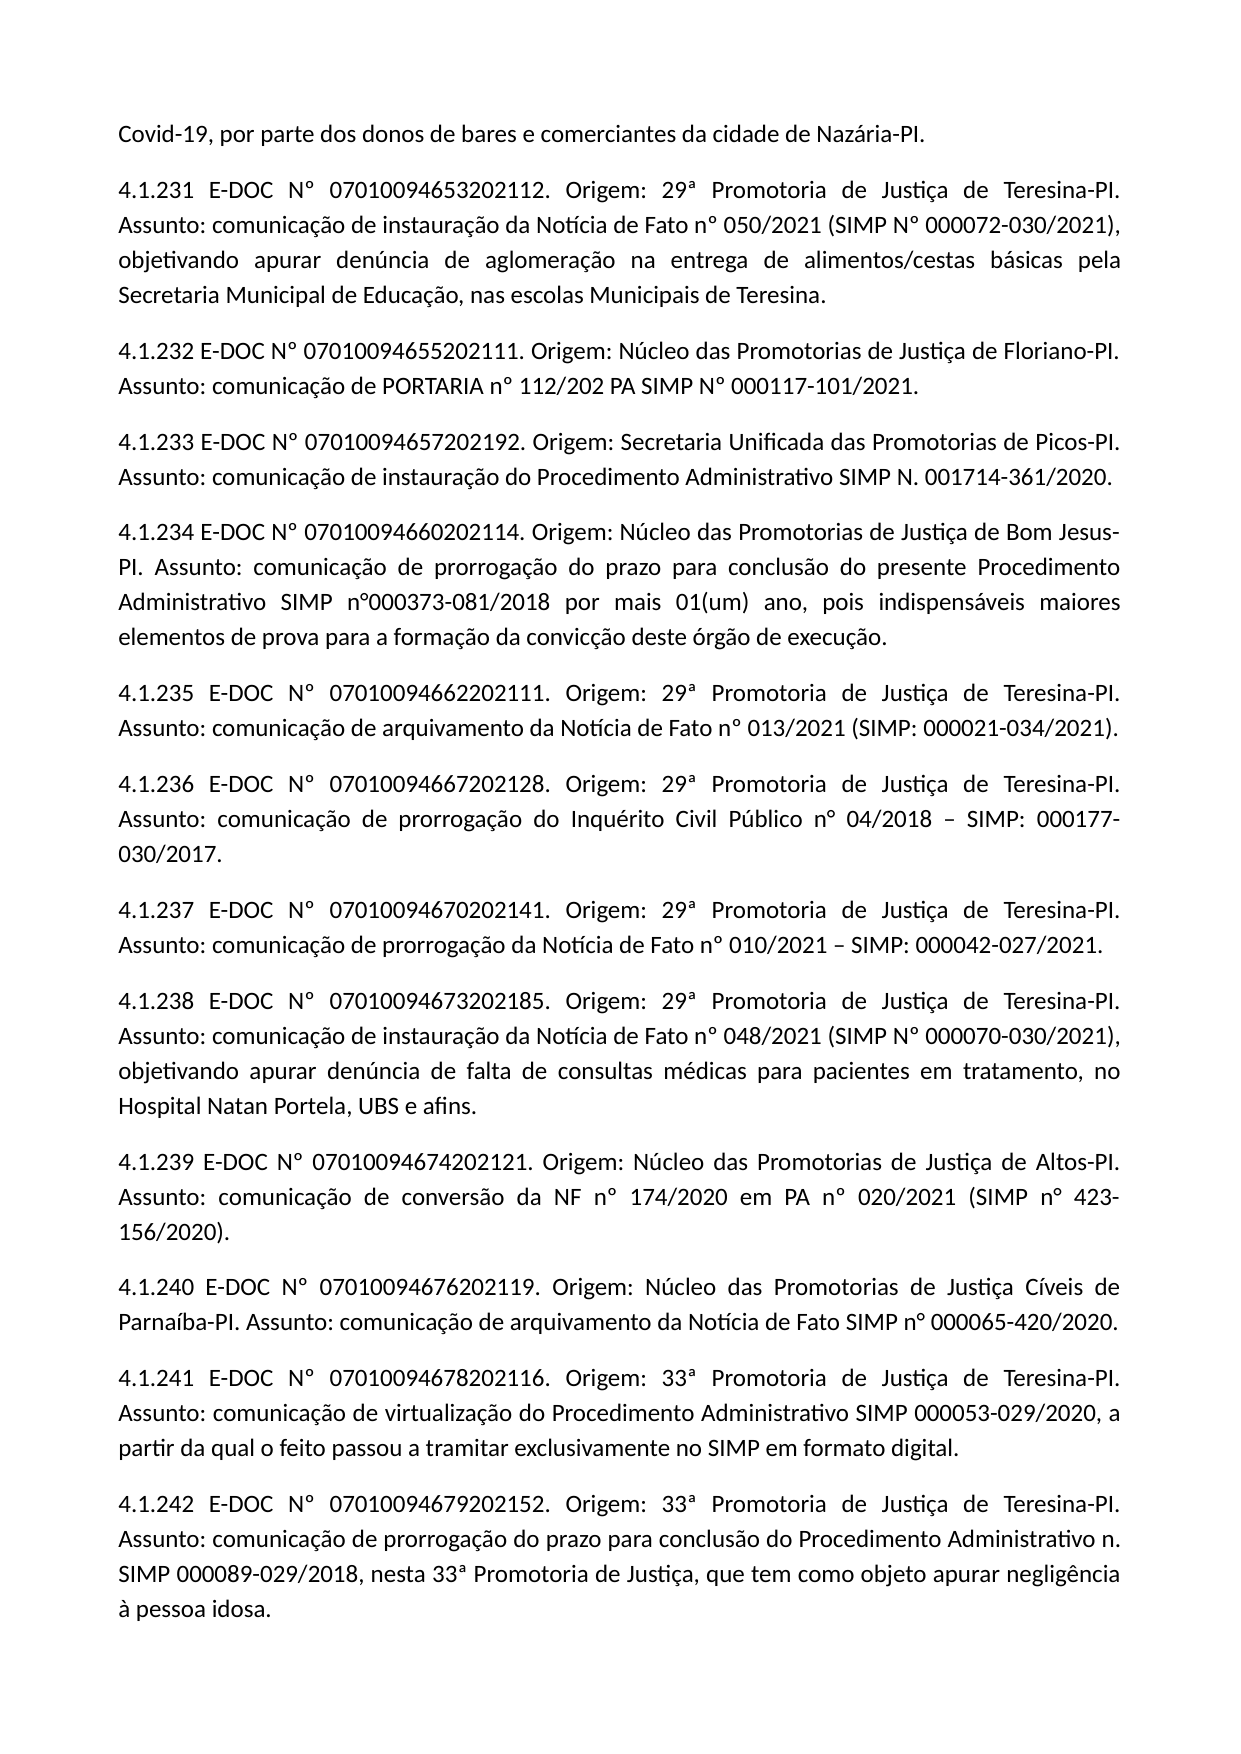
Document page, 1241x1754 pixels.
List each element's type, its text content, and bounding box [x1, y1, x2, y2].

text 4.1.234 E-DOC Nº 07010094660202114. Origem: Núcleo das Promotorias de Justiça de Bom Jesus-PI. Assunto: comunicação de prorrogação do prazo para conclusão do presente Procedimento Administrativo SIMP n°000373-081/2018 por mais 01(um) ano, pois indispensáveis maiores elementos de prova para a formação da convicção deste órgão de execução. [118, 516, 1122, 652]
text 4.1.239 E-DOC Nº 07010094674202121. Origem: Núcleo das Promotorias de Justiça de Altos-PI. Assunto: comunicação de conversão da NF nº 174/2020 em PA nº 020/2021 (SIMP n° 423-156/2020). [118, 1146, 1122, 1246]
text 4.1.237 E-DOC Nº 07010094670202141. Origem: 29ª Promotoria de Justiça de Teresina-PI. Assunto: comunicação de prorrogação da Notícia de Fato nº 010/2021 – SIMP: 000042-027/2021. [118, 894, 1122, 959]
text 4.1.241 E-DOC Nº 07010094678202116. Origem: 33ª Promotoria de Justiça de Teresina-PI. Assunto: comunicação de virtualização do Procedimento Administrativo SIMP 000053-029/2020, a partir da qual o feito passou a tramitar exclusivamente no SIMP em formato digital. [118, 1362, 1122, 1463]
text 4.1.232 E-DOC Nº 07010094655202111. Origem: Núcleo das Promotorias de Justiça de Floriano-PI. Assunto: comunicação de PORTARIA nº 112/202 PA SIMP Nº 000117-101/2021. [118, 335, 1122, 400]
text 4.1.233 E-DOC Nº 07010094657202192. Origem: Secretaria Unificada das Promotorias de Picos-PI. Assunto: comunicação de instauração do Procedimento Administrativo SIMP N. 001714-361/2020. [118, 426, 1122, 491]
text 4.1.238 E-DOC Nº 07010094673202185. Origem: 29ª Promotoria de Justiça de Teresina-PI. Assunto: comunicação de instauração da Notícia de Fato nº 048/2021 (SIMP Nº 000070-030/2021), objetivando apurar denúncia de falta de consultas médicas para pacientes em tratamento, no Hospital Natan Portela, UBS e afins. [118, 985, 1122, 1120]
text 4.1.235 E-DOC Nº 07010094662202111. Origem: 29ª Promotoria de Justiça de Teresina-PI. Assunto: comunicação de arquivamento da Notícia de Fato nº 013/2021 (SIMP: 000021-034/2021). [118, 677, 1122, 743]
text 4.1.236 E-DOC Nº 07010094667202128. Origem: 29ª Promotoria de Justiça de Teresina-PI. Assunto: comunicação de prorrogação do Inquérito Civil Público n° 04/2018 – SIMP: 000177-030/2017. [118, 768, 1122, 869]
text 4.1.240 E-DOC Nº 07010094676202119. Origem: Núcleo das Promotorias de Justiça Cíveis de Parnaíba-PI. Assunto: comunicação de arquivamento da Notícia de Fato SIMP n° 000065-420/2020. [118, 1271, 1122, 1337]
text Covid-19, por parte dos donos de bares e comerciantes da cidade de Nazária-PI. [118, 118, 1122, 149]
text 4.1.242 E-DOC Nº 07010094679202152. Origem: 33ª Promotoria de Justiça de Teresina-PI. Assunto: comunicação de prorrogação do prazo para conclusão do Procedimento Administrativo n. SIMP 000089-029/2018, nesta 33ª Promotoria de Justiça, que tem como objeto apurar negligência à pessoa idosa. [118, 1488, 1122, 1624]
text 4.1.231 E-DOC Nº 07010094653202112. Origem: 29ª Promotoria de Justiça de Teresina-PI. Assunto: comunicação de instauração da Notícia de Fato nº 050/2021 (SIMP Nº 000072-030/2021), objetivando apurar denúncia de aglomeração na entrega de alimentos/cestas básicas pela Secretaria Municipal de Educação, nas escolas Municipais de Teresina. [118, 174, 1122, 309]
